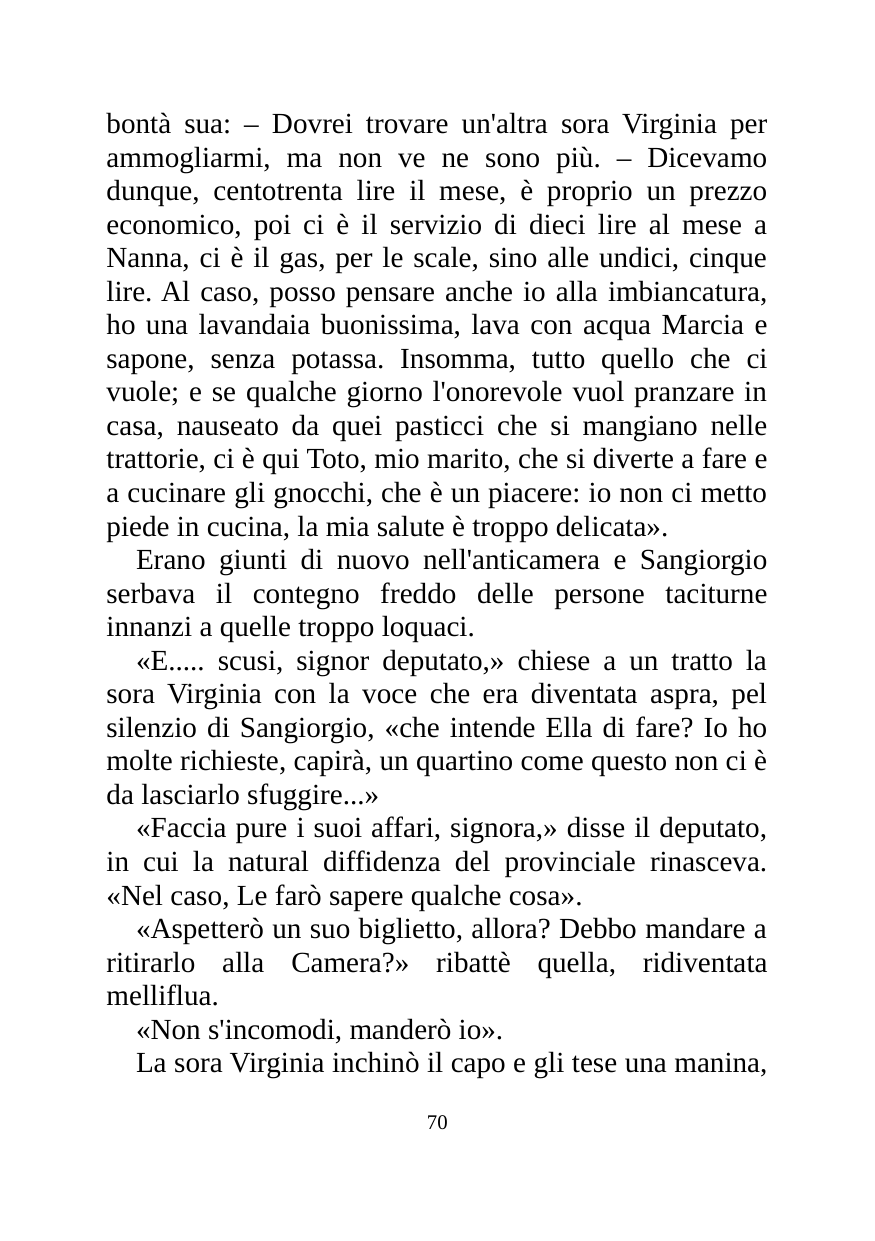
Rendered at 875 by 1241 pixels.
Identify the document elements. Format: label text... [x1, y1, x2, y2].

text La sora Virginia inchinò il capo e gli tese una manina, [106, 1045, 768, 1079]
text «E..... scusi, signor deputato,» chiese a un tratto la sora Virginia con la voce che era diventata aspra, pel silenzio di Sangiorgio, «che intende Ella di fare? Io ho molte richieste, capirà, un quartino come questo non ci è da lasciarlo sfuggire...» [106, 643, 768, 811]
text «Non s'incomodi, manderò io». [106, 1012, 768, 1045]
text «Faccia pure i suoi affari, signora,» disse il deputato, in cui la natural diffidenza del provinciale rinasceva. «Nel caso, Le farò sapere qualche cosa». [106, 811, 768, 911]
text bontà sua: – Dovrei trovare un'altra sora Virginia per ammogliarmi, ma non ve ne sono più. – Dicevamo dunque, centotrenta lire il mese, è proprio un prezzo economico, poi ci è il servizio di dieci lire al mese a Nanna, ci è il gas, per le scale, sino alle undici, cinque lire. Al caso, posso pensare anche io alla imbiancatura, ho una lavandaia buonissima, lava con acqua Marcia e sapone, senza potassa. Insomma, tutto quello che ci vuole; e se qualche giorno l'onorevole vuol pranzare in casa, nauseato da quei pasticci che si mangiano nelle trattorie, ci è qui Toto, mio marito, che si diverte a fare e a cucinare gli gnocchi, che è un piacere: io non ci metto piede in cucina, la mia salute è troppo delicata». [106, 106, 768, 542]
text Erano giunti di nuovo nell'anticamera e Sangiorgio serbava il contegno freddo delle persone taciturne innanzi a quelle troppo loquaci. [106, 542, 768, 643]
text «Aspetterò un suo biglietto, allora? Debbo mandare a ritirarlo alla Camera?» ribattè quella, ridiventata melliflua. [106, 911, 768, 1012]
